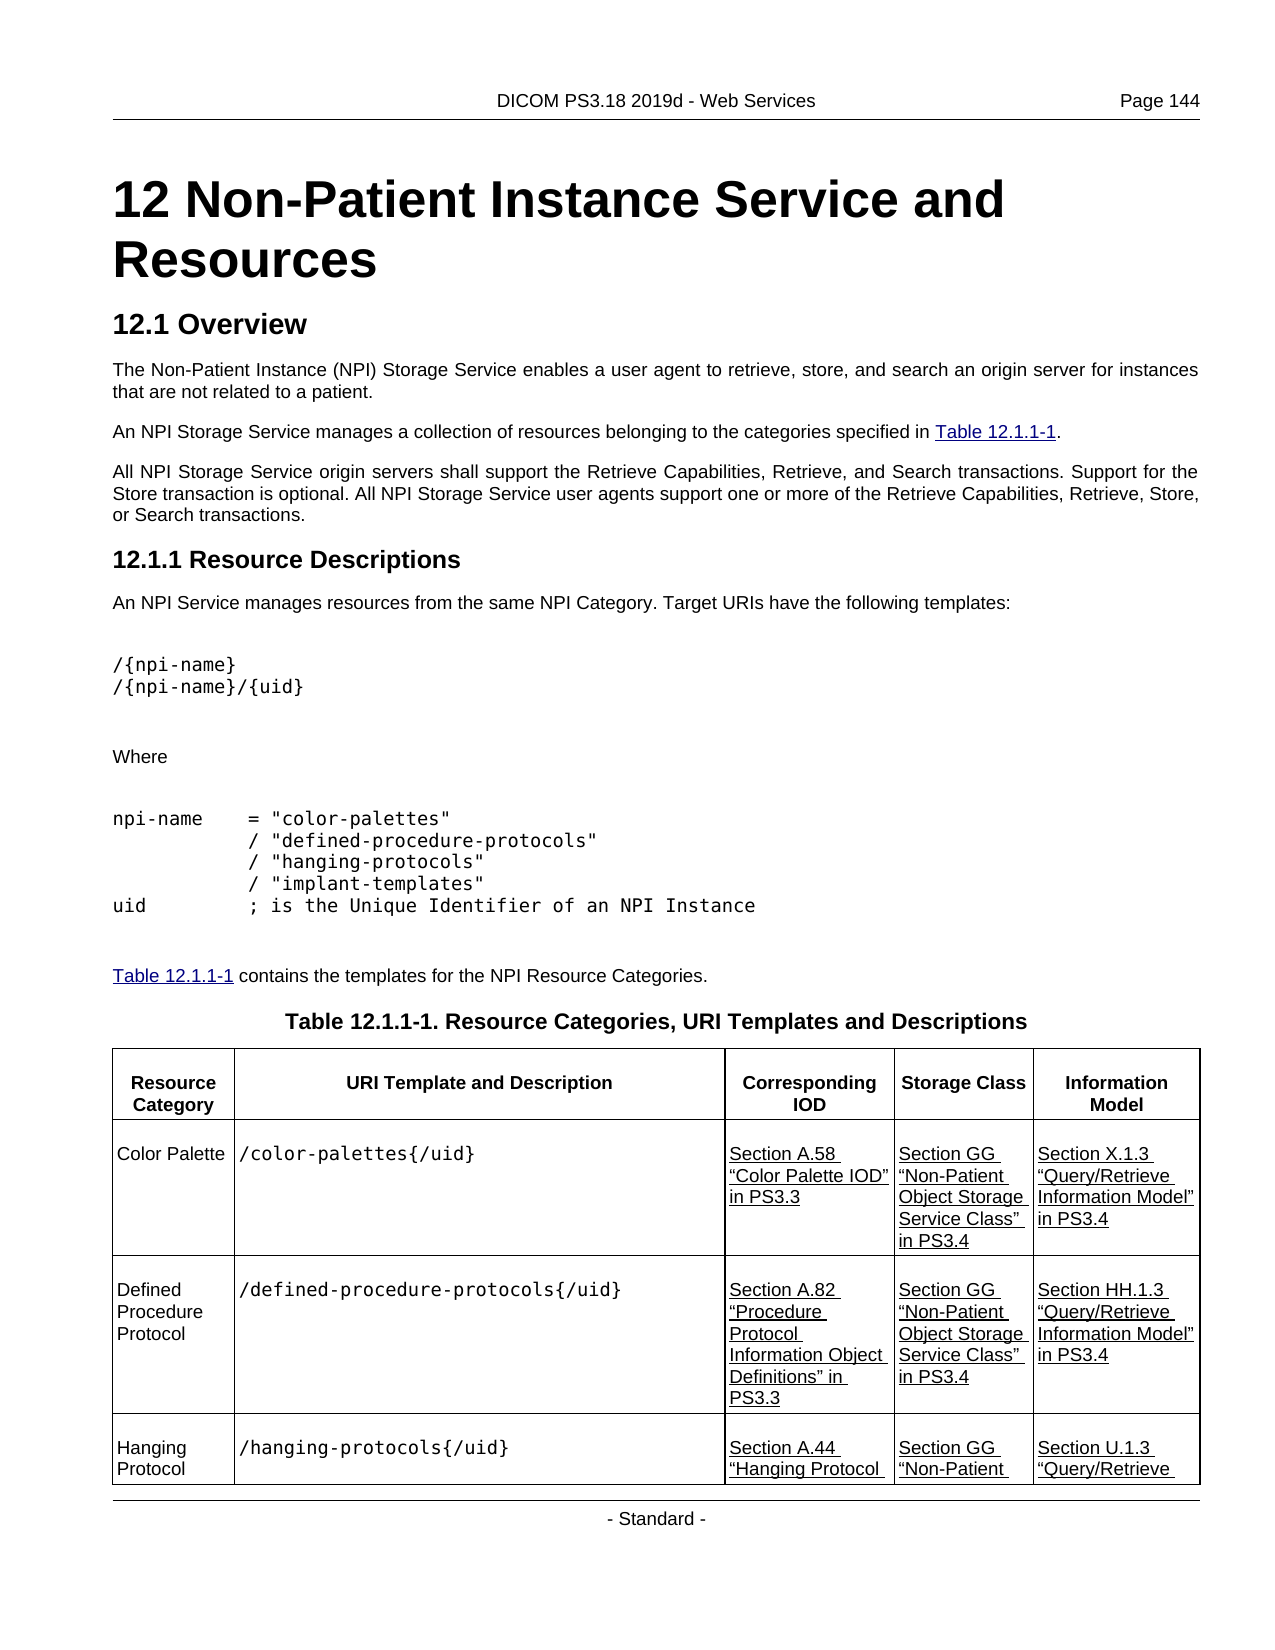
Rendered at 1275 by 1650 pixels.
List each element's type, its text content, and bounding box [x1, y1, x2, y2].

table_cell Color Palette [113, 1120, 234, 1255]
text npi-name = "color-palettes" / "defined-procedure-protocols" / "hanging-protocols" / "implant-templates" uid ; is the Unique Identifier of an NPI Instance [112, 786, 1200, 946]
table_cell Section X.1.3 “Query/Retrieve Information Model” in PS3.4 [1034, 1120, 1199, 1255]
table_cell Section GG “Non-Patient Object Storage Service Class” in PS3.4 [895, 1256, 1033, 1413]
table_header Corresponding IOD [726, 1049, 894, 1119]
text The Non-Patient Instance (NPI) Storage Service enables a user agent to retrieve, store, and search an origin server for instances that are not related to a patient. [112, 359, 1200, 402]
text All NPI Storage Service origin servers shall support the Retrieve Capabilities, Retrieve, and Search transactions. Support for the Store transaction is optional. All NPI Storage Service user agents support one or more of the Retrieve Capabilities, Retrieve, Store, or Search transactions. [112, 461, 1200, 526]
text Table 12.1.1-1 contains the templates for the NPI Resource Categories. [112, 964, 1200, 986]
table_header Storage Class [895, 1049, 1033, 1119]
table_header Information Model [1034, 1049, 1199, 1119]
text Where [112, 746, 1200, 767]
table_cell Section U.1.3 “Query/Retrieve [1034, 1414, 1199, 1484]
text Table 12.1.1-1. Resource Categories, URI Templates and Descriptions [112, 1009, 1200, 1034]
table_cell Section GG “Non-Patient Object Storage Service Class” in PS3.4 [895, 1120, 1033, 1255]
text 12 Non-Patient Instance Service and Resources [112, 169, 1200, 288]
table_cell Defined Procedure Protocol [113, 1256, 234, 1413]
table_cell Section GG “Non-Patient [895, 1414, 1033, 1484]
table_cell Section A.58 “Color Palette IOD” in PS3.3 [726, 1120, 894, 1255]
table_cell /color-palettes{/uid} [235, 1120, 724, 1255]
text 12.1 Overview [112, 307, 1200, 340]
table_cell Section HH.1.3 “Query/Retrieve Information Model” in PS3.4 [1034, 1256, 1199, 1413]
text An NPI Storage Service manages a collection of resources belonging to the categories specified in Table 12.1.1-1. [112, 421, 1200, 442]
table_cell /defined-procedure-protocols{/uid} [235, 1256, 724, 1413]
table_cell Hanging Protocol [113, 1414, 234, 1484]
table_cell Section A.44 “Hanging Protocol [726, 1414, 894, 1484]
table_cell /hanging-protocols{/uid} [235, 1414, 724, 1484]
text 12.1.1 Resource Descriptions [112, 544, 1200, 573]
table_cell Section A.82 “Procedure Protocol Information Object Definitions” in PS3.3 [726, 1256, 894, 1413]
table_header URI Template and Description [235, 1049, 724, 1119]
text An NPI Service manages resources from the same NPI Category. Target URIs have the following templates: [112, 592, 1200, 614]
text /{npi-name} /{npi-name}/{uid} [112, 632, 1200, 727]
table_header Resource Category [113, 1049, 234, 1119]
